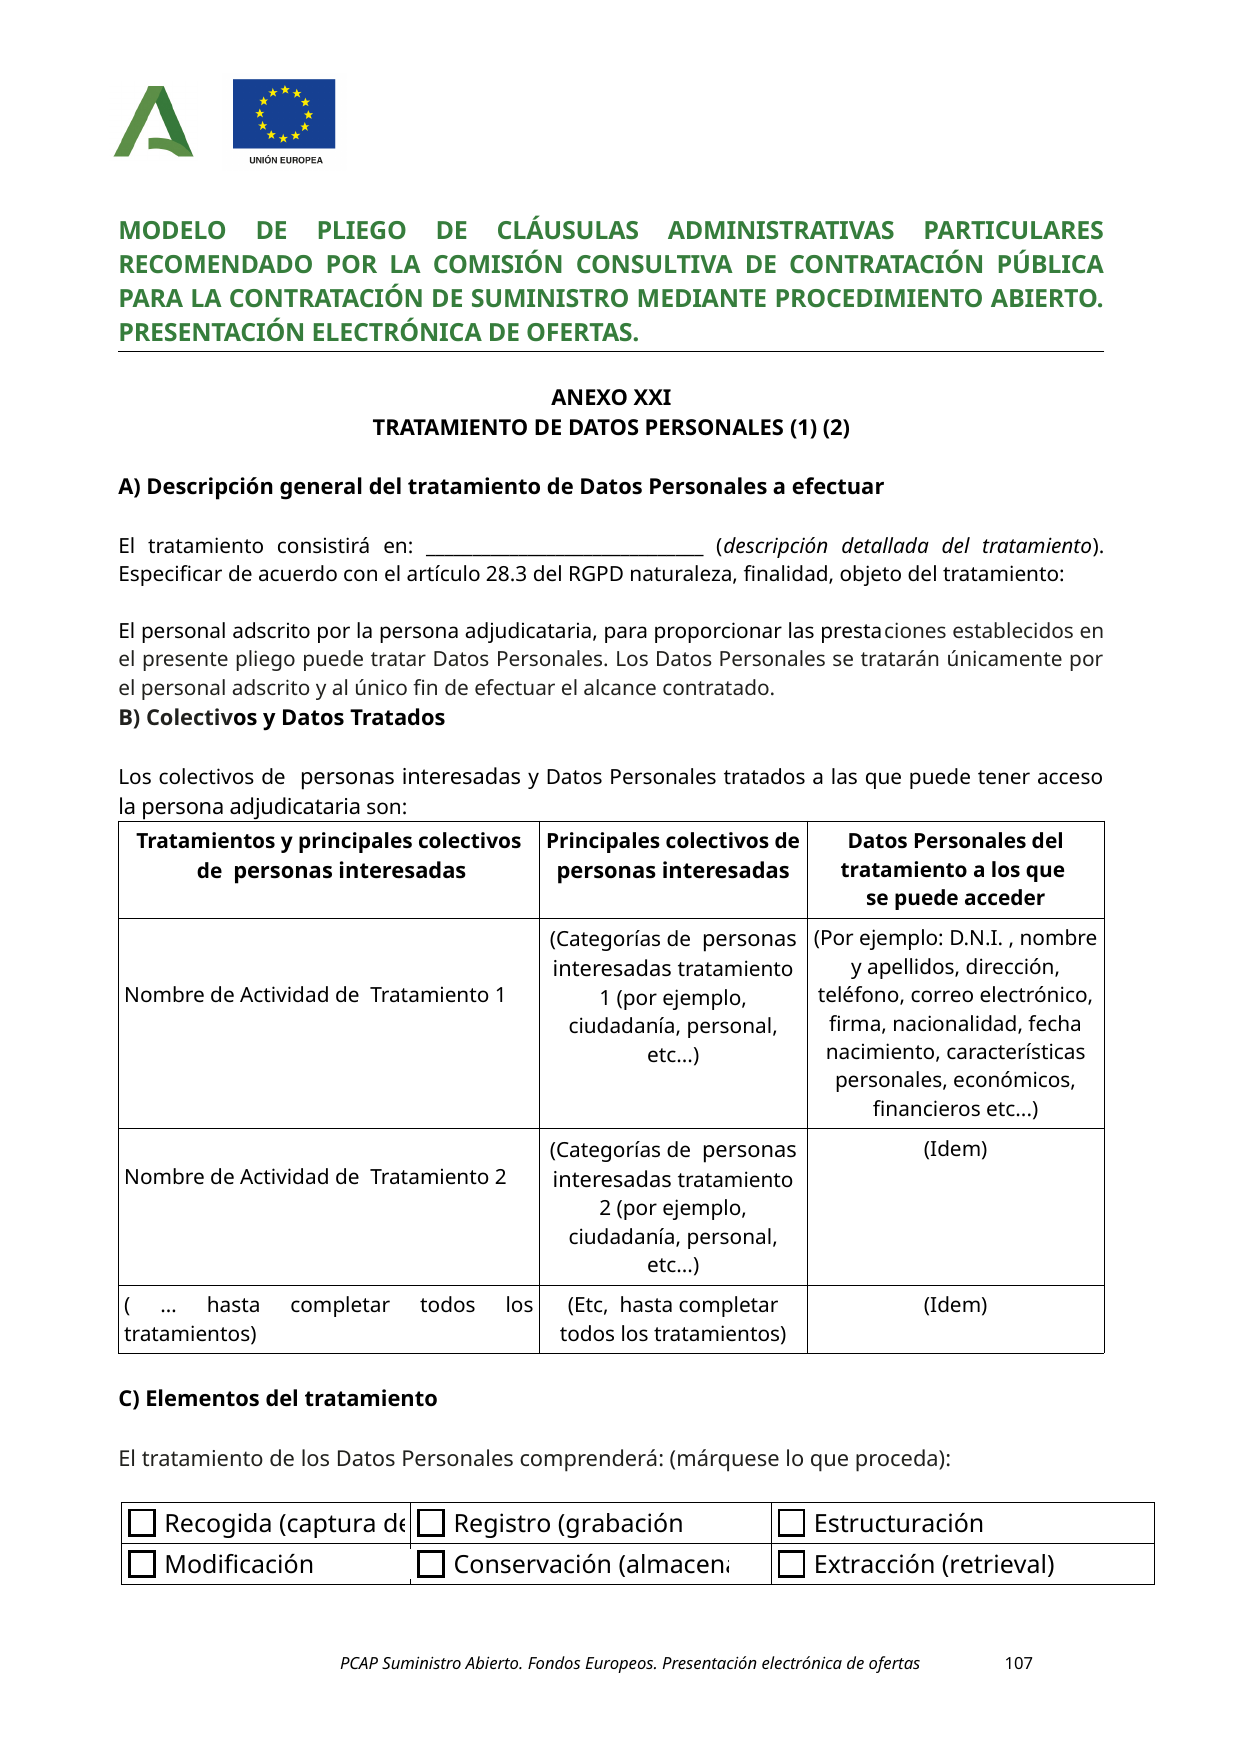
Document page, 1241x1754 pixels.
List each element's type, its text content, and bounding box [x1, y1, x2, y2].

table_header Tratamientos y principales colectivos de personas interesadas [119, 822, 539, 917]
table_cell [772, 1544, 1154, 1584]
table_header [772, 1503, 1154, 1543]
table_header [122, 1503, 410, 1543]
table_cell (Categorías de personas interesadas tratamiento 1 (por ejemplo, ciudadanía, personal, etc...) [540, 919, 807, 1128]
text B) Colectivos y Datos Tratados [118, 701, 1104, 731]
table_cell Nombre de Actividad de Tratamiento 2 [119, 1129, 539, 1284]
table_cell (Categorías de personas interesadas tratamiento 2 (por ejemplo, ciudadanía, personal, etc...) [540, 1129, 807, 1284]
table_header [411, 1503, 771, 1543]
table_cell (Idem) [808, 1286, 1104, 1353]
table_cell (Etc, hasta completar todos los tratamientos) [540, 1286, 807, 1353]
text El personal adscrito por la persona adjudicataria, para proporcionar las prestaciones establecidos en el presente pliego puede tratar Datos Personales. Los Datos Personales se tratarán únicamente por el personal adscrito y al único fin de efectuar el alcance contratado. [118, 616, 1104, 701]
table_header Principales colectivos de personas interesadas [540, 822, 807, 917]
table_cell [411, 1544, 771, 1584]
table_cell (Idem) [808, 1129, 1104, 1284]
table_cell Nombre de Actividad de Tratamiento 1 [119, 919, 539, 1128]
text Los colectivos de personas interesadas y Datos Personales tratados a las que puede tener acceso la persona adjudicataria son: [118, 761, 1104, 821]
table_cell [122, 1544, 410, 1584]
text El tratamiento consistirá en: ______________________________ (descripción detallada del tratamiento). Especificar de acuerdo con el artículo 28.3 del RGPD naturaleza, finalidad, objeto del tratamiento: [118, 531, 1104, 588]
table_cell ( … hasta completar todos los tratamientos) [119, 1286, 539, 1353]
text A) Descripción general del tratamiento de Datos Personales a efectuar [118, 471, 1104, 501]
table_header Datos Personales del tratamiento a los que se puede acceder [808, 822, 1104, 917]
picture [109, 81, 198, 161]
picture [221, 73, 347, 171]
text TRATAMIENTO DE DATOS PERSONALES (1) (2) [118, 412, 1104, 441]
text C) Elementos del tratamiento [118, 1383, 1104, 1413]
list MODELO DE PLIEGO DE CLÁUSULAS ADMINISTRATIVAS PARTICULARES RECOMENDADO POR LA COMISIÓN CONSULTIVA DE CONTRATACIÓN PÚBLICA PARA LA CONTRATACIÓN DE SUMINISTRO MEDIANTE PROCEDIMIENTO ABIERTO. PRESENTACIÓN ELECTRÓNICA DE OFERTAS. [118, 213, 1104, 351]
text El tratamiento de los Datos Personales comprenderá: (márquese lo que proceda): [118, 1442, 1104, 1472]
text ANEXO XXI [118, 382, 1104, 412]
table_cell (Por ejemplo: D.N.I. , nombre y apellidos, dirección, teléfono, correo electrónico, firma, nacionalidad, fecha nacimiento, características personales, económicos, financieros etc...) [808, 919, 1104, 1128]
